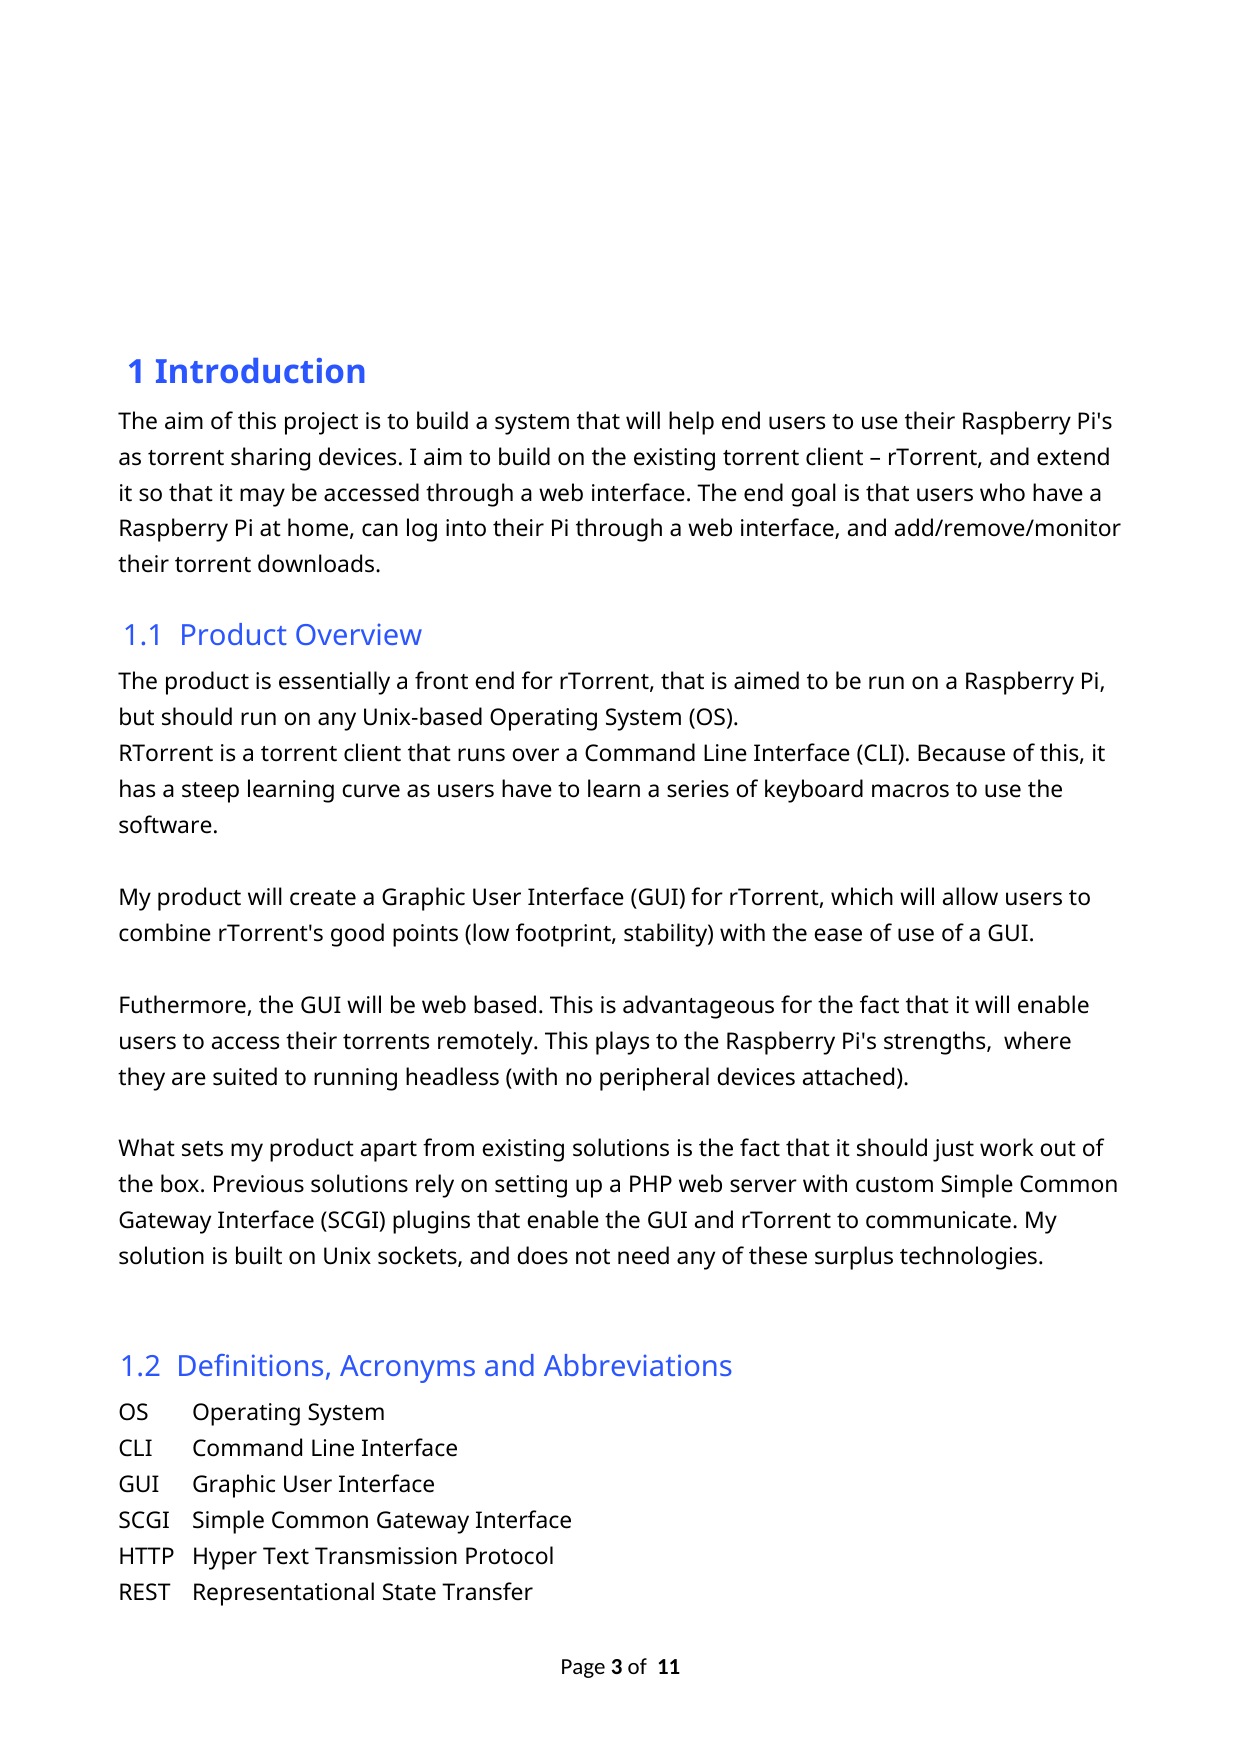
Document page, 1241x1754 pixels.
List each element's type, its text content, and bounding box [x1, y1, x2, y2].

text The product is essentially a front end for rTorrent, that is aimed to be run on a Raspberry Pi, but should run on any Unix-based Operating System (OS). [118, 665, 1122, 732]
subtitle Product Overview [115, 614, 1122, 653]
text My product will create a Graphic User Interface (GUI) for rTorrent, which will allow users to combine rTorrent's good points (low footprint, stability) with the ease of use of a GUI. [118, 881, 1122, 948]
text What sets my product apart from existing solutions is the fact that it should just work out of the box. Previous solutions rely on setting up a PHP web server with custom Simple Common Gateway Interface (SCGI) plugins that enable the GUI and rTorrent to communicate. My solution is built on Unix sockets, and does not need any of these surplus technologies. [118, 1132, 1122, 1271]
subtitle Introduction [118, 347, 1122, 393]
text RTorrent is a torrent client that runs over a Command Line Interface (CLI). Because of this, it has a steep learning curve as users have to learn a series of keyboard macros to use the software. [118, 737, 1122, 840]
text HTTP Hyper Text Transmission Protocol [118, 1540, 1122, 1571]
text The aim of this project is to build a system that will help end users to use their Raspberry Pi's as torrent sharing devices. I aim to build on the existing torrent client – rTorrent, and extend it so that it may be accessed through a web interface. The end goal is that users who have a Raspberry Pi at home, can log into their Pi through a web interface, and add/remove/monitor their torrent downloads. [118, 404, 1122, 579]
text REST Representational State Transfer [118, 1576, 1122, 1607]
text OS Operating System [118, 1396, 1122, 1427]
text SCGI Simple Common Gateway Interface [118, 1504, 1122, 1535]
text CLI Command Line Interface [118, 1432, 1122, 1463]
subtitle Definitions, Acronyms and Abbreviations [112, 1345, 1122, 1384]
text Futhermore, the GUI will be web based. This is advantageous for the fact that it will enable users to access their torrents remotely. This plays to the Raspberry Pi's strengths, where they are suited to running headless (with no peripheral devices attached). [118, 989, 1122, 1092]
text GUI Graphic User Interface [118, 1468, 1122, 1499]
